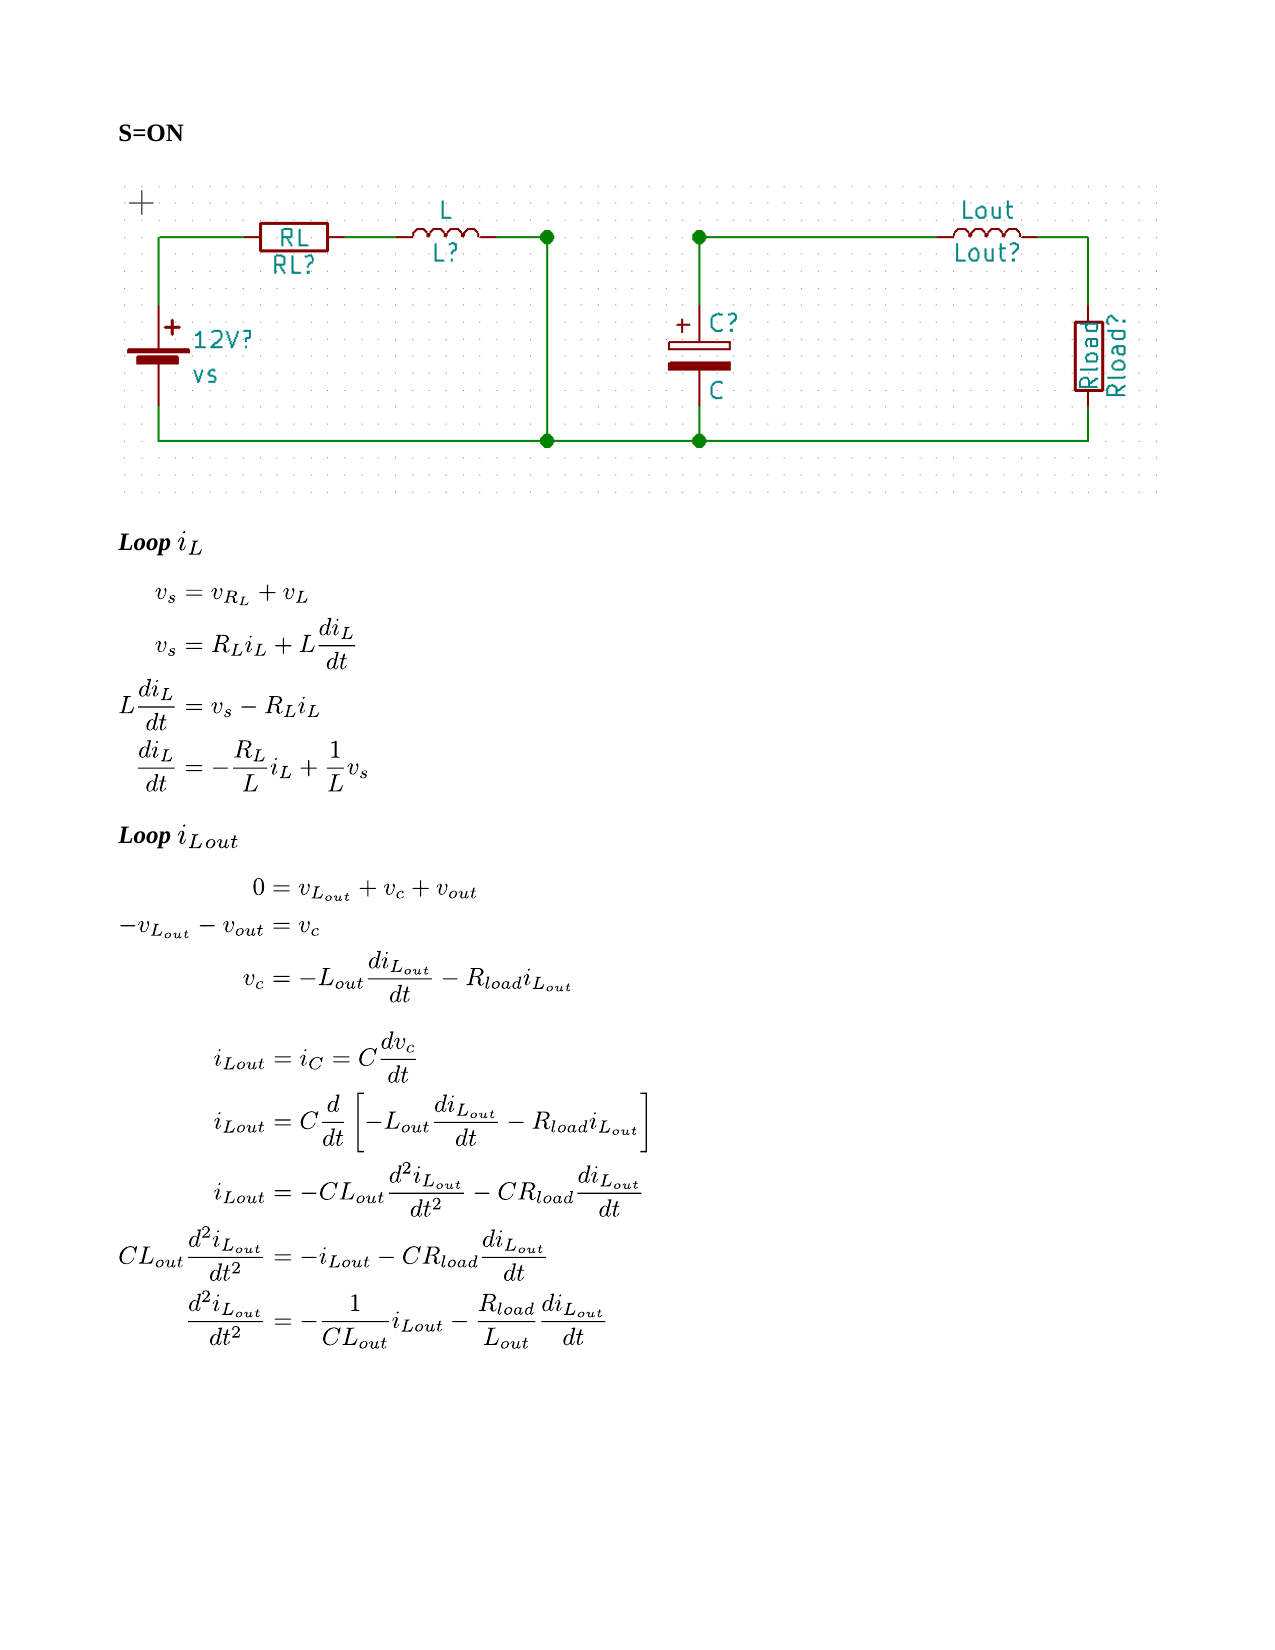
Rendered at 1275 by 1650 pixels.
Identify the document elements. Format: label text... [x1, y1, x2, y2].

text Loop [118, 821, 1157, 849]
text Loop [118, 527, 1157, 556]
text S=ON [118, 118, 1157, 147]
picture [118, 175, 1157, 499]
